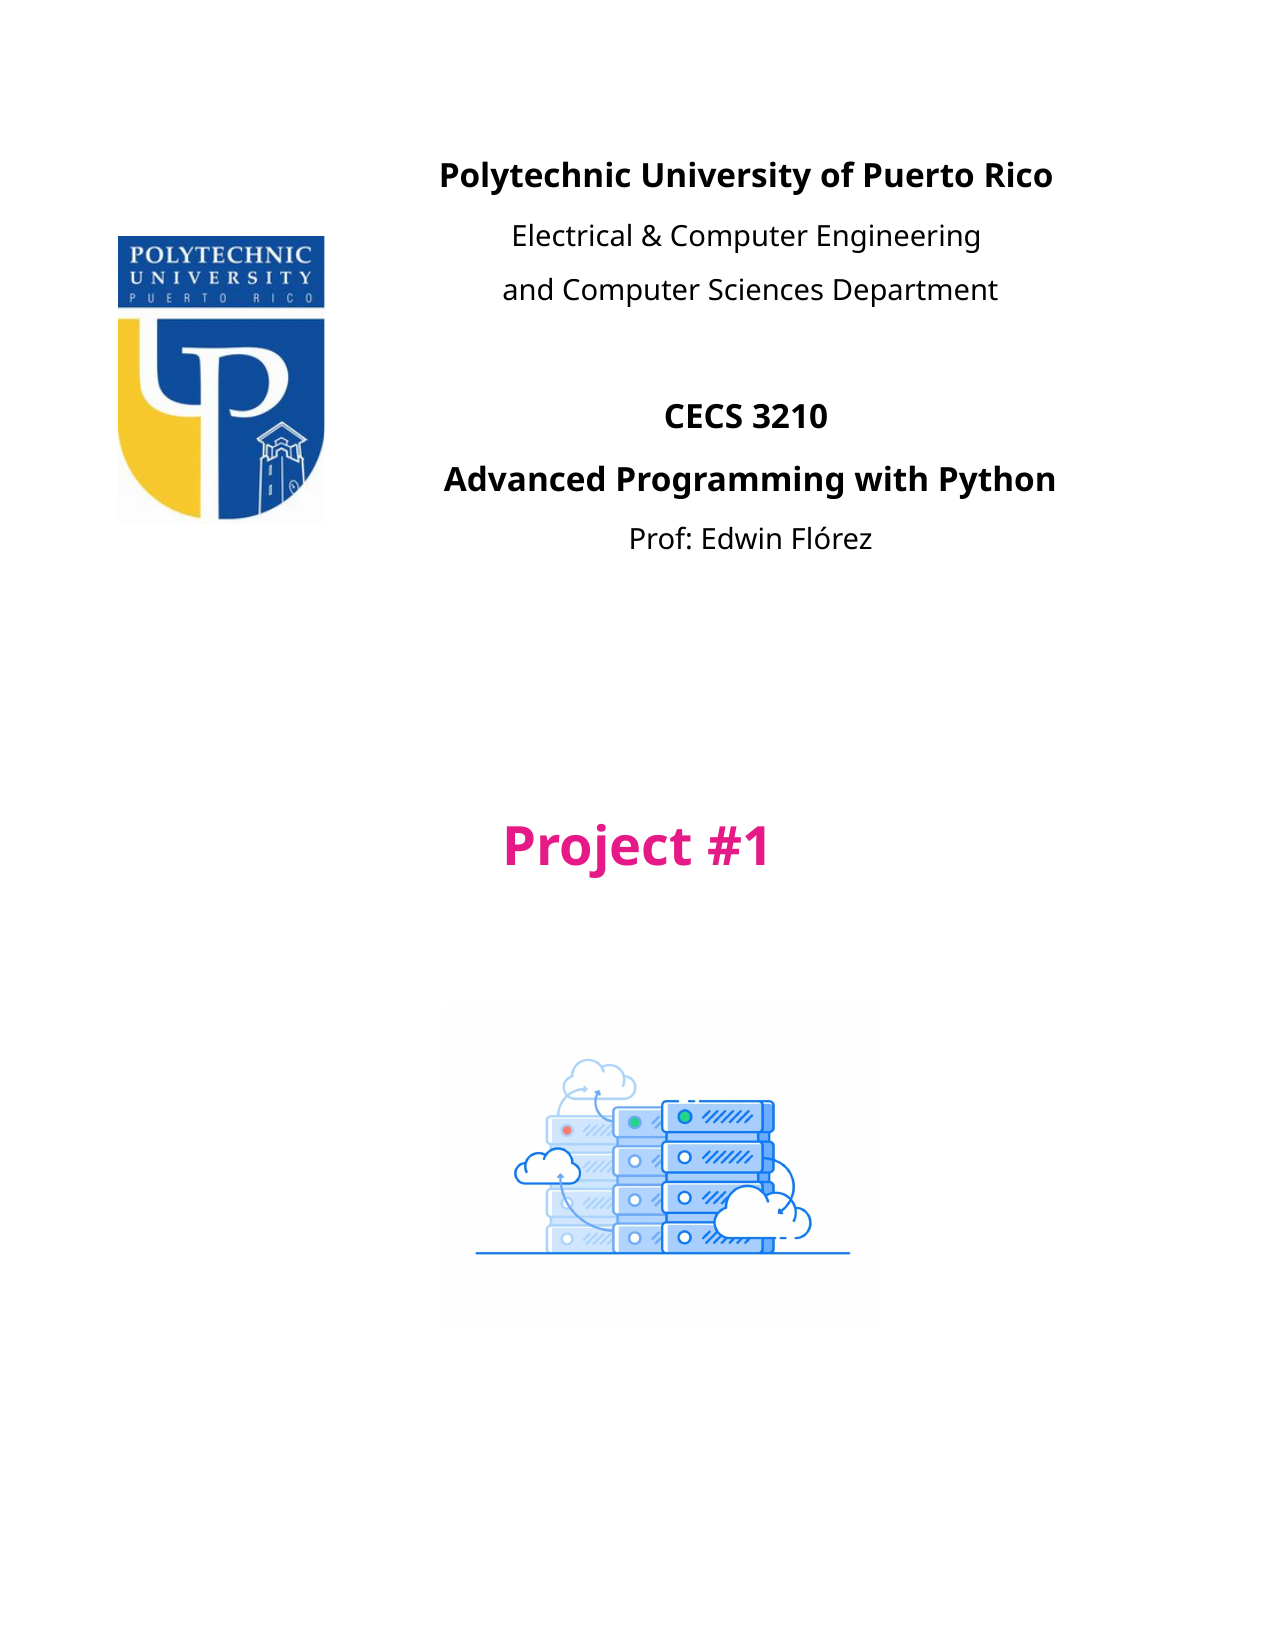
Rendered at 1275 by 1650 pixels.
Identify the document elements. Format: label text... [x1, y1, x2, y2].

table_header Polytechnic University of Puerto Rico Electrical & Computer Engineering and Computer Sciences Department CECS 3210 Advanced Programming with Python Prof: Edwin Flórez [383, 152, 1117, 607]
table_header [118, 152, 383, 607]
text Project #1 [118, 808, 1157, 881]
picture [444, 1003, 881, 1327]
picture [118, 236, 325, 524]
